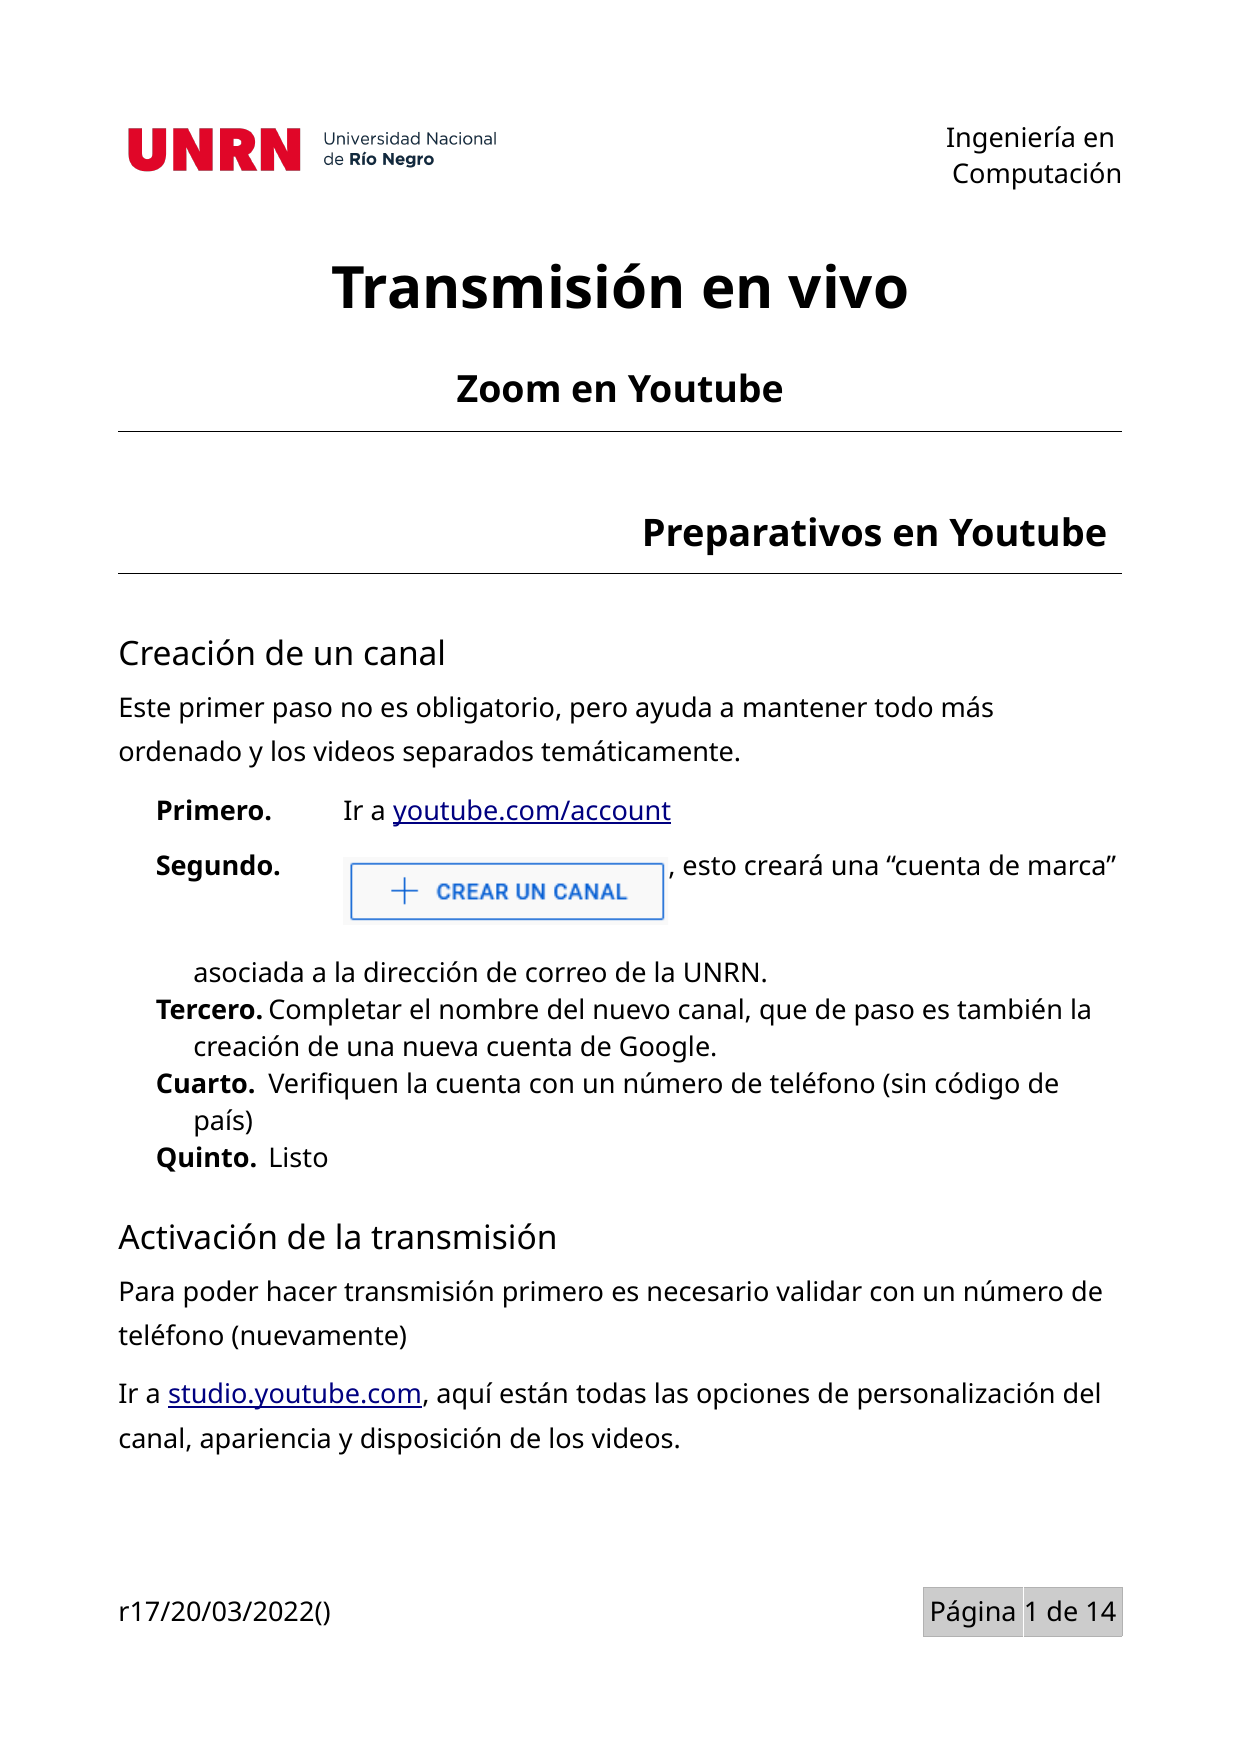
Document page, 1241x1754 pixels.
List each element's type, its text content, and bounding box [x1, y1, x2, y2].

subtitle Zoom en Youtube [118, 345, 1122, 431]
list Listo [156, 1138, 1122, 1175]
list , esto creará una “cuenta de marca” asociada a la dirección de correo de la UNRN. [156, 828, 1122, 991]
picture [343, 857, 669, 925]
subtitle Preparativos en Youtube [118, 492, 1122, 573]
title Transmisión en vivo [118, 246, 1122, 326]
subtitle Creación de un canal [118, 630, 1122, 676]
list Completar el nombre del nuevo canal, que de paso es también la creación de una nueva cuenta de Google. [156, 991, 1122, 1064]
list Verifiquen la cuenta con un número de teléfono (sin código de país) [156, 1064, 1122, 1138]
text Para poder hacer transmisión primero es necesario validar con un número de teléfono (nuevamente) [118, 1272, 1122, 1353]
text Ir a studio.youtube.com, aquí están todas las opciones de personalización del canal, apariencia y disposición de los videos. [118, 1375, 1122, 1456]
picture [118, 118, 505, 180]
text Este primer paso no es obligatorio, pero ayuda a mantener todo más ordenado y los videos separados temáticamente. [118, 688, 1122, 769]
subtitle Activación de la transmisión [118, 1214, 1122, 1259]
list Ir a youtube.com/account [156, 791, 1122, 828]
